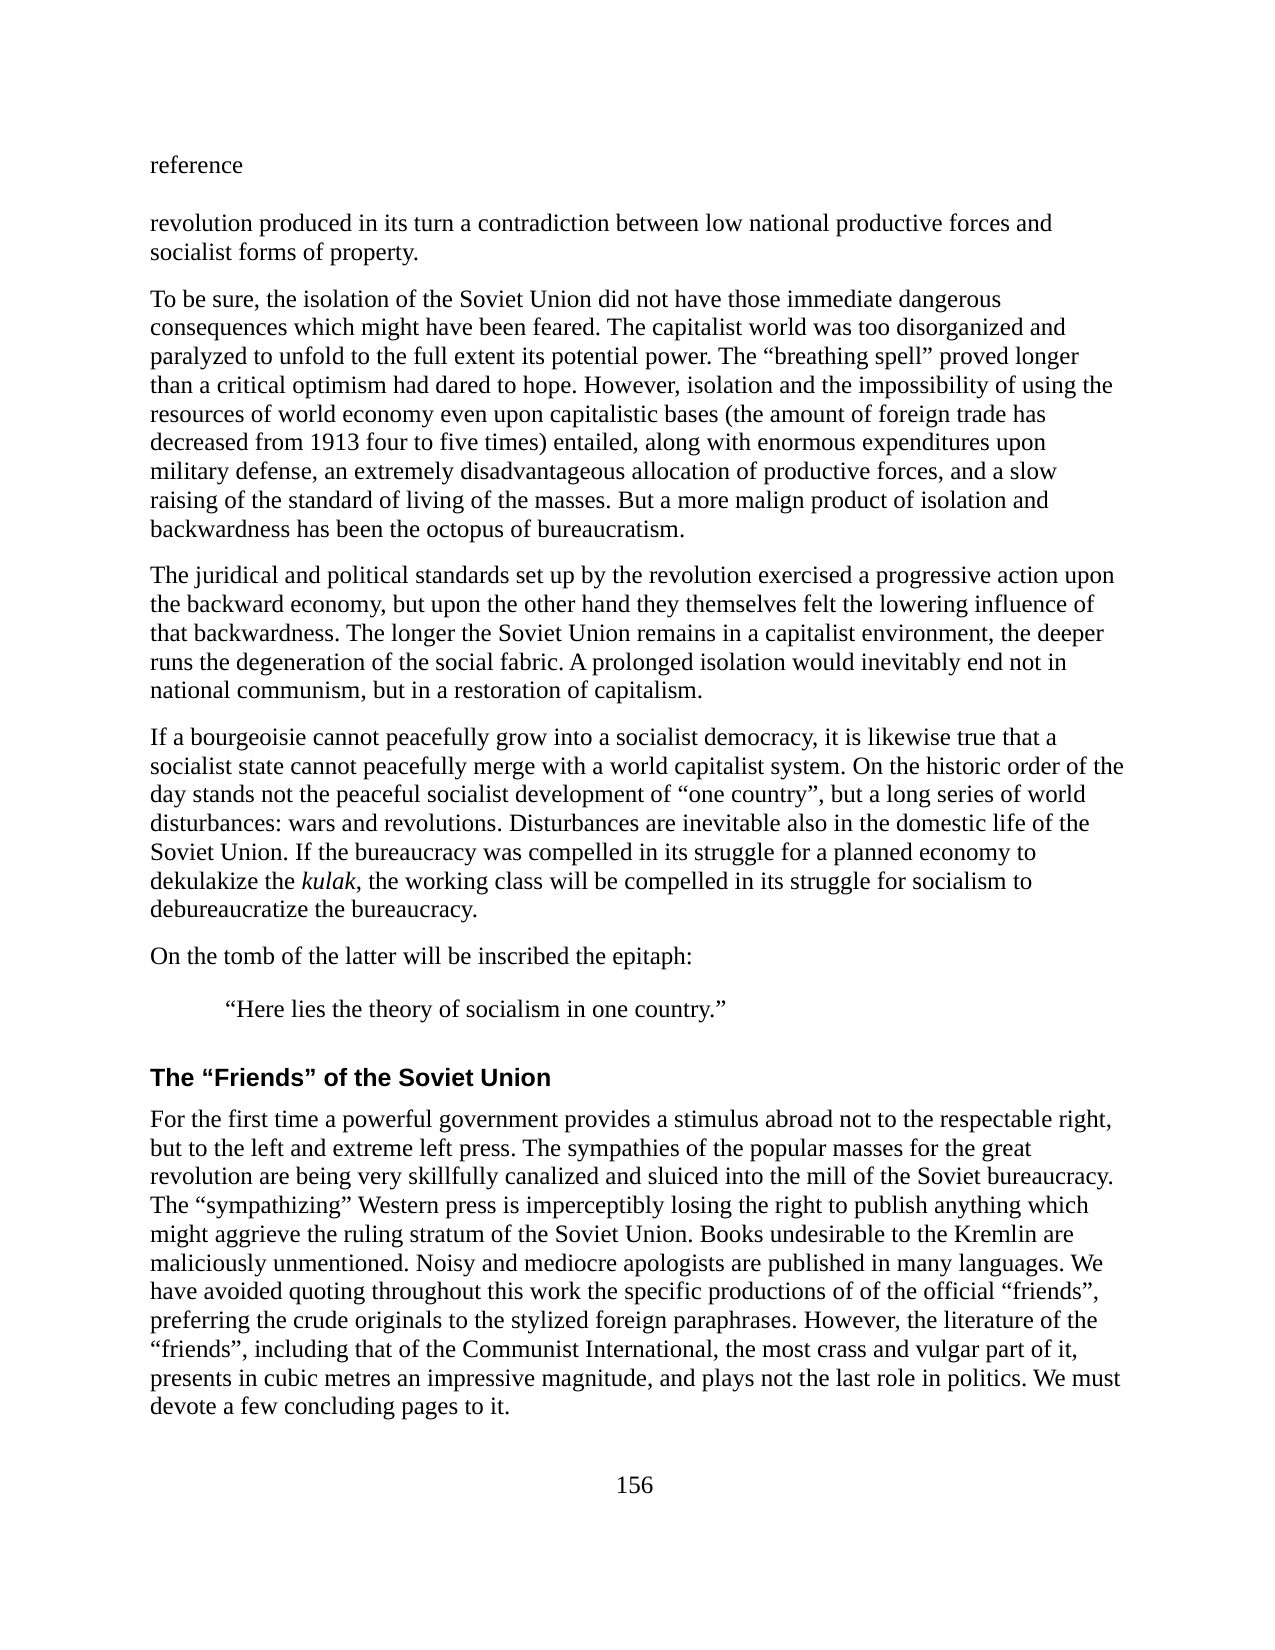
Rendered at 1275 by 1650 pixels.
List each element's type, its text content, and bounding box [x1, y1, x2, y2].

text revolution produced in its turn a contradiction between low national productive forces and socialist forms of property. [150, 208, 1125, 266]
text “Here lies the theory of socialism in one country.” [225, 994, 1125, 1023]
text To be sure, the isolation of the Soviet Union did not have those immediate dangerous consequences which might have been feared. The capitalist world was too disorganized and paralyzed to unfold to the full extent its potential power. The “breathing spell” proved longer than a critical optimism had dared to hope. However, isolation and the impossibility of using the resources of world economy even upon capitalistic bases (the amount of foreign trade has decreased from 1913 four to five times) entailed, along with enormous expenditures upon military defense, an extremely disadvantageous allocation of productive forces, and a slow raising of the standard of living of the masses. But a more malign product of isolation and backwardness has been the octopus of bureaucratism. [150, 284, 1125, 542]
text On the tomb of the latter will be inscribed the epitaph: [150, 941, 1125, 970]
text For the first time a powerful government provides a stimulus abroad not to the respectable right, but to the left and extreme left press. The sympathies of the popular masses for the great revolution are being very skillfully canalized and sluiced into the mill of the Soviet bureaucracy. The “sympathizing” Western press is imperceptibly losing the right to publish anything which might aggrieve the ruling stratum of the Soviet Union. Books undesirable to the Kremlin are maliciously unmentioned. Noisy and mediocre apologists are published in many languages. We have avoided quoting throughout this work the specific productions of of the official “friends”, preferring the crude originals to the stylized foreign paraphrases. However, the literature of the “friends”, including that of the Communist International, the most crass and vulgar part of it, presents in cubic metres an impressive magnitude, and plays not the last role in politics. We must devote a few concluding pages to it. [150, 1104, 1125, 1420]
text If a bourgeoisie cannot peacefully grow into a socialist democracy, it is likewise true that a socialist state cannot peacefully merge with a world capitalist system. On the historic order of the day stands not the peaceful socialist development of “one country”, but a long series of world disturbances: wars and revolutions. Disturbances are inevitable also in the domestic life of the Soviet Union. If the bureaucracy was compelled in its struggle for a planned economy to dekulakize the kulak, the working class will be compelled in its struggle for socialism to debureaucratize the bureaucracy. [150, 722, 1125, 923]
text The juridical and political standards set up by the revolution exercised a progressive action upon the backward economy, but upon the other hand they themselves felt the lowering influence of that backwardness. The longer the Soviet Union remains in a capitalist environment, the deeper runs the degeneration of the social fabric. A prolonged isolation would inevitably end not in national communism, but in a restoration of capitalism. [150, 560, 1125, 704]
subtitle The “Friends” of the Soviet Union [150, 1063, 1125, 1091]
